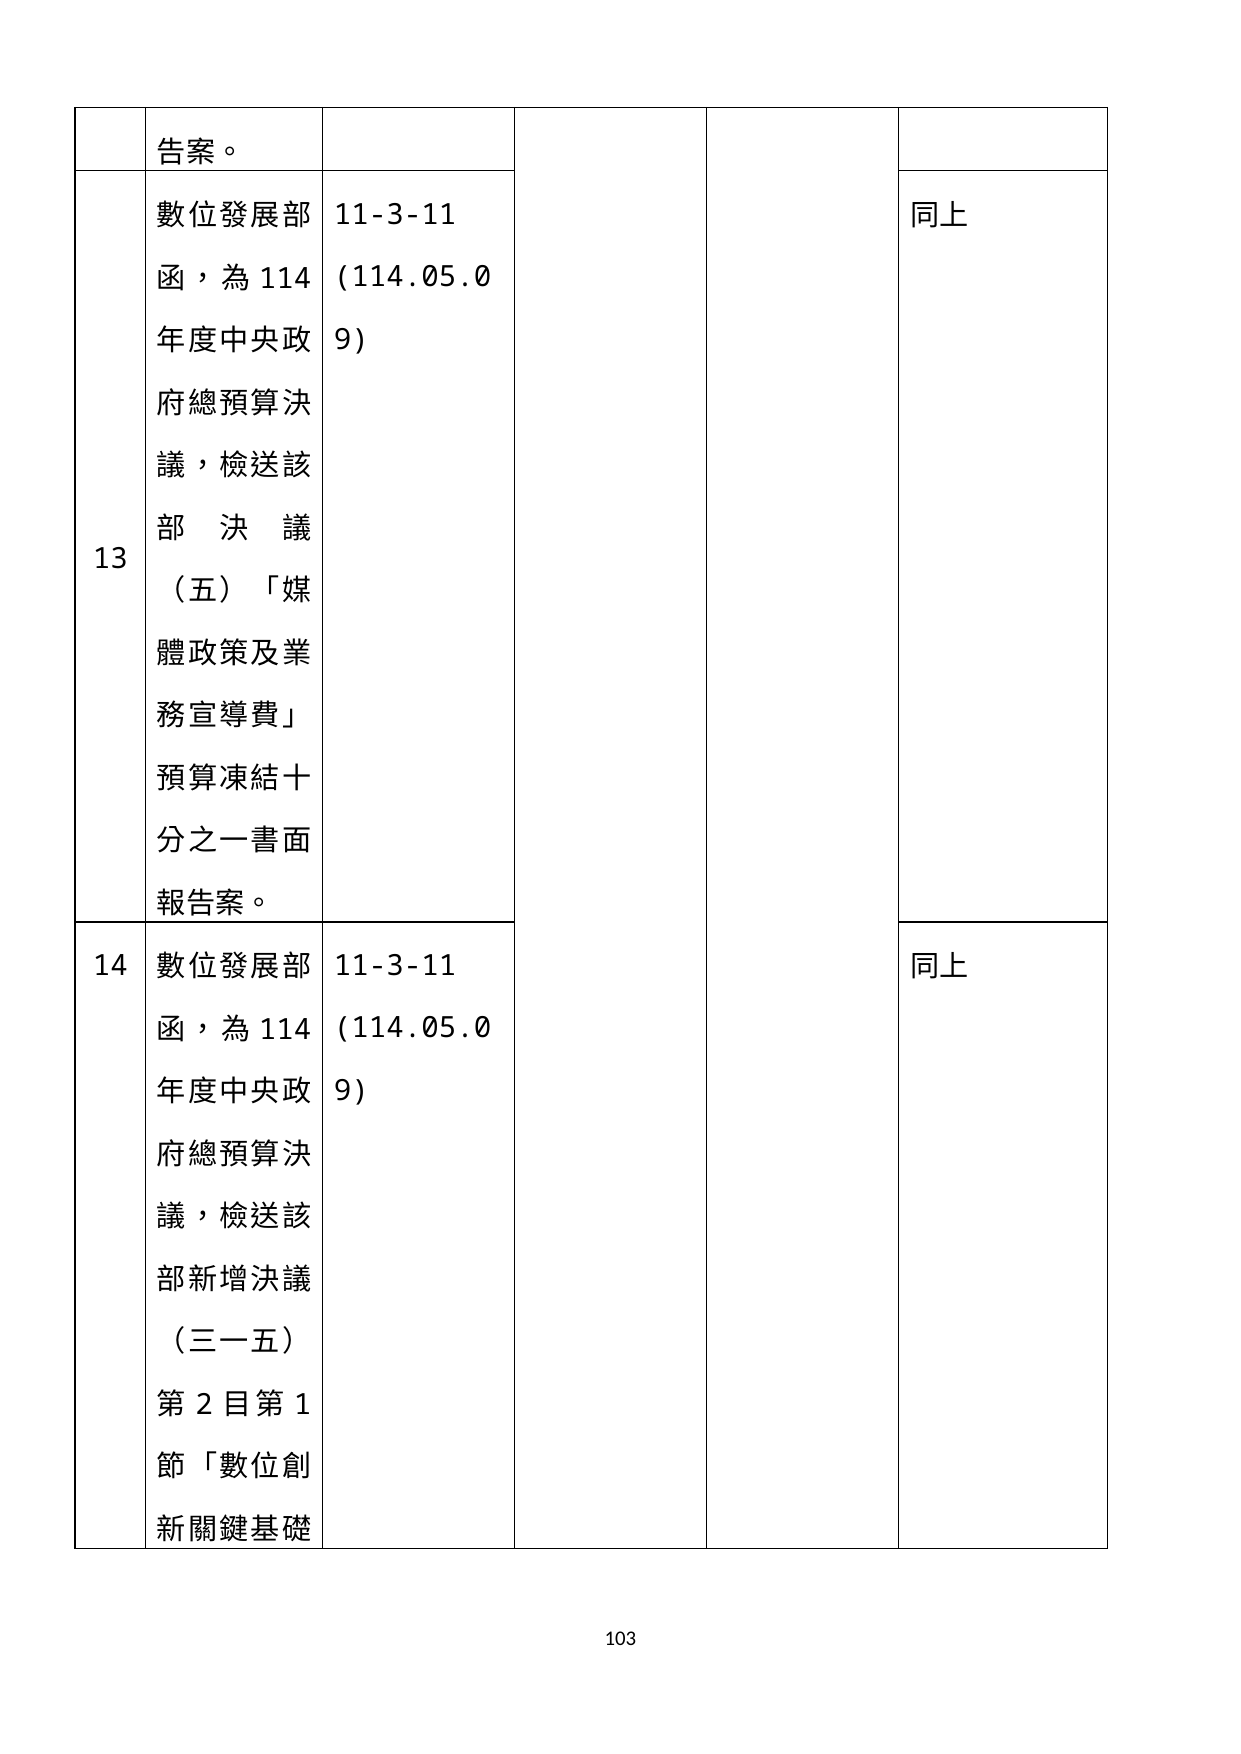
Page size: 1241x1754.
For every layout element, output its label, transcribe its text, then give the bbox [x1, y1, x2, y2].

table_cell 數位發展部函，為114年度中央政府總預算決議，檢送該部新增決議（三一五）第2目第1節「數位創新關鍵基礎 [146, 923, 322, 1547]
table_cell 14 [76, 923, 145, 1547]
table_cell [323, 108, 514, 170]
table_cell 11-3-11 (114.05.09) [323, 171, 514, 921]
table_cell [515, 108, 706, 1547]
table_cell [899, 108, 1107, 170]
table_cell 同上 [899, 923, 1107, 1547]
table_cell 13 [76, 171, 145, 921]
table_cell [707, 108, 898, 1547]
table_cell [76, 108, 145, 170]
table_cell 同上 [899, 171, 1107, 921]
table_cell 11-3-11 (114.05.09) [323, 923, 514, 1547]
table_cell 數位發展部函，為114年度中央政府總預算決議，檢送該部決議（五）「媒體政策及業務宣導費」預算凍結十分之一書面報告案。 [146, 171, 322, 921]
table_cell 告案。 [146, 108, 322, 170]
